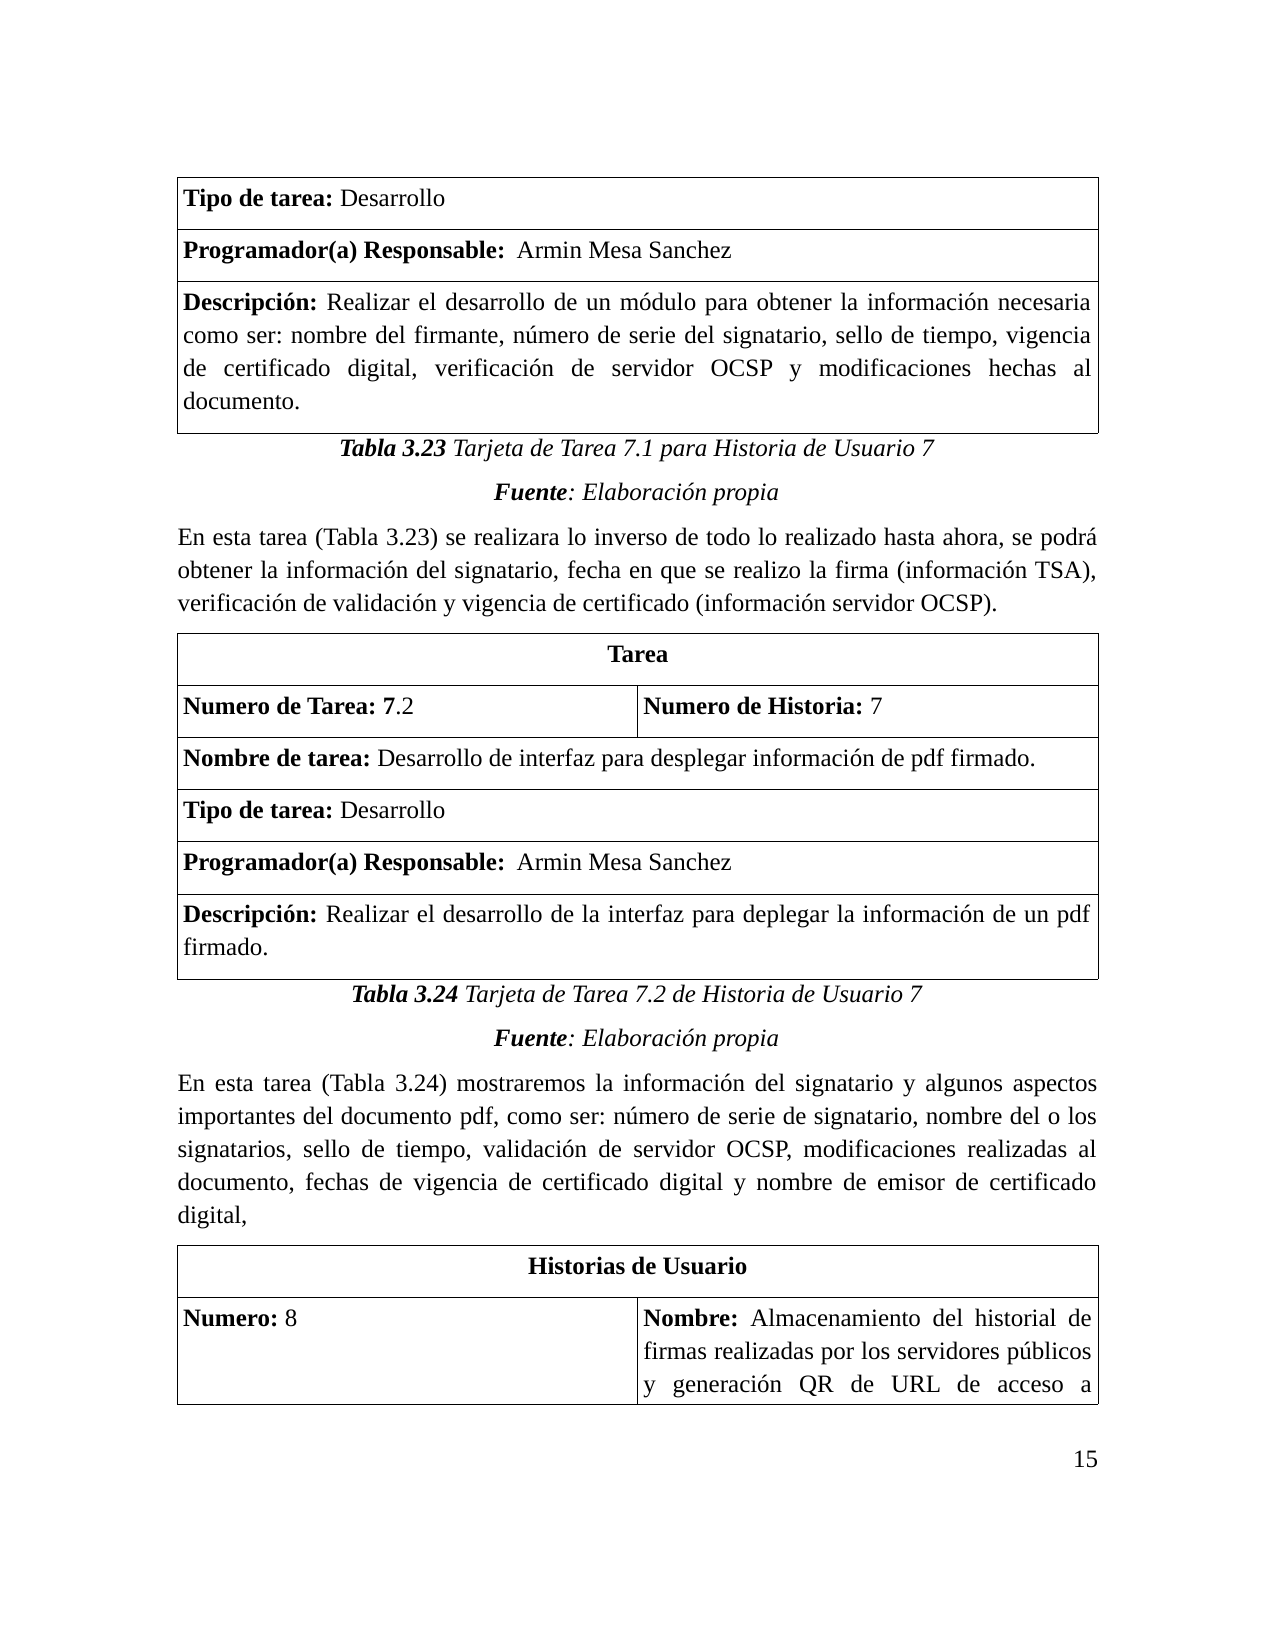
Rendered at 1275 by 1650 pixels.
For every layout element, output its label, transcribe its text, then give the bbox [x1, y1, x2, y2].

table_header Tarea [178, 634, 1098, 685]
table_cell Descripción: Realizar el desarrollo de un módulo para obtener la información necesaria como ser: nombre del firmante, número de serie del signatario, sello de tiempo, vigencia de certificado digital, verificación de servidor OCSP y modificaciones hechas al documento. [178, 282, 1098, 432]
text En esta tarea (Tabla 3.23) se realizara lo inverso de todo lo realizado hasta ahora, se podrá obtener la información del signatario, fecha en que se realizo la firma (información TSA), verificación de validación y vigencia de certificado (información servidor OCSP). [177, 522, 1098, 617]
table_cell Nombre: Almacenamiento del historial de firmas realizadas por los servidores públicos y generación QR de URL de acceso a [638, 1298, 1098, 1403]
text Fuente: Elaboración propia [177, 477, 1098, 506]
table_header Historias de Usuario [178, 1246, 1098, 1297]
text En esta tarea (Tabla 3.24) mostraremos la información del signatario y algunos aspectos importantes del documento pdf, como ser: número de serie de signatario, nombre del o los signatarios, sello de tiempo, validación de servidor OCSP, modificaciones realizadas al documento, fechas de vigencia de certificado digital y nombre de emisor de certificado digital, [177, 1068, 1098, 1229]
table_cell Descripción: Realizar el desarrollo de la interfaz para deplegar la información de un pdf firmado. [178, 895, 1098, 978]
table_cell Tipo de tarea: Desarrollo [178, 790, 1098, 841]
text Tabla 3.23 Tarjeta de Tarea 7.1 para Historia de Usuario 7 [177, 434, 1098, 461]
table_cell Nombre de tarea: Desarrollo de interfaz para desplegar información de pdf firmado. [178, 738, 1098, 789]
table_cell Programador(a) Responsable: Armin Mesa Sanchez [178, 230, 1098, 281]
table_cell Programador(a) Responsable: Armin Mesa Sanchez [178, 842, 1098, 893]
table_cell Numero: 8 [178, 1298, 637, 1403]
table_cell Tipo de tarea: Desarrollo [178, 178, 1098, 229]
text Tabla 3.24 Tarjeta de Tarea 7.2 de Historia de Usuario 7 [177, 980, 1098, 1007]
table_cell Numero de Historia: 7 [638, 686, 1098, 737]
text Fuente: Elaboración propia [177, 1023, 1098, 1052]
table_cell Numero de Tarea: 7.2 [178, 686, 637, 737]
